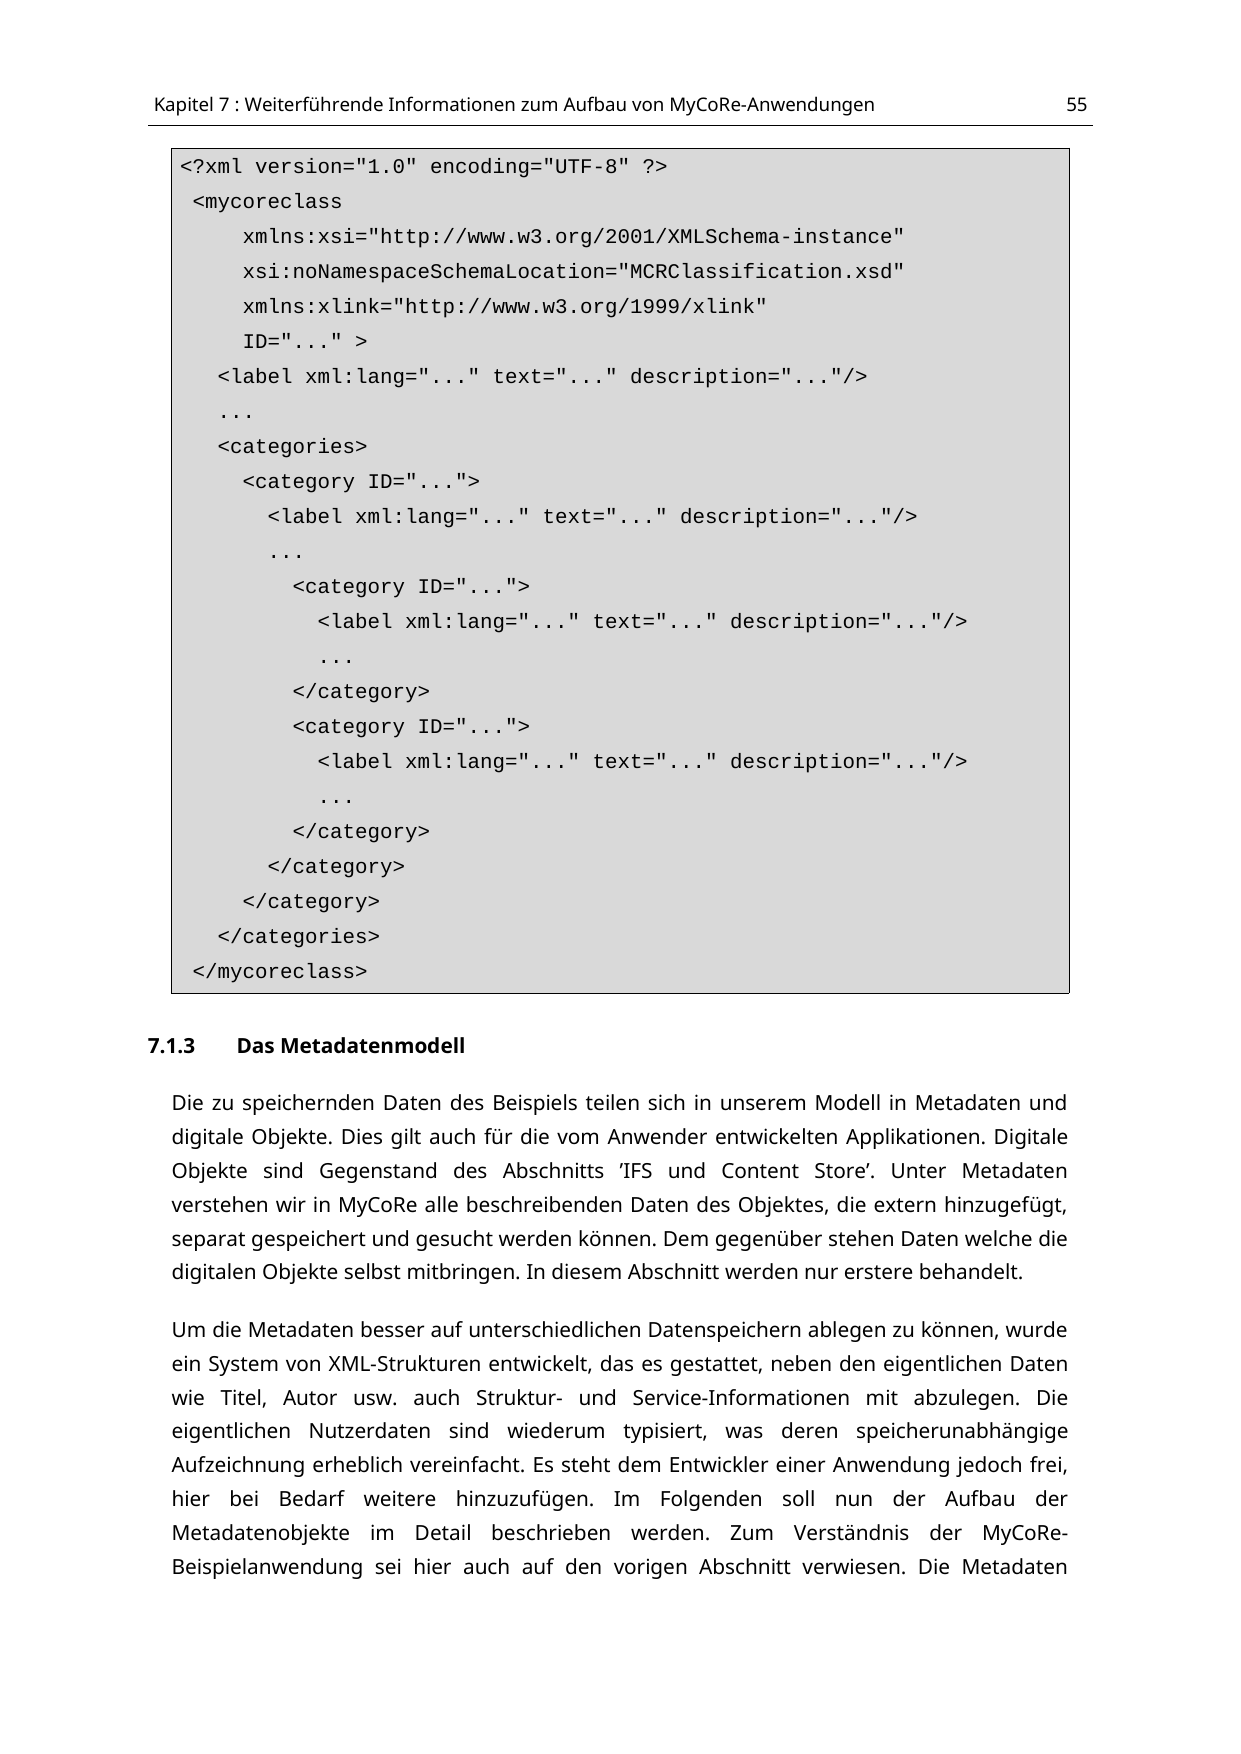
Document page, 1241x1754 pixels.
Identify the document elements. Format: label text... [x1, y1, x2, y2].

text <categories> [172, 428, 1069, 459]
text </category> [172, 673, 1069, 704]
text xmlns:xsi="http://www.w3.org/2001/XMLSchema-instance" [172, 218, 1069, 249]
text <mycoreclass [172, 183, 1069, 214]
text </mycoreclass> [172, 953, 1069, 993]
text <label xml:lang="..." text="..." description="..."/> [172, 743, 1069, 774]
text <category ID="..."> [172, 463, 1069, 494]
text </categories> [172, 918, 1069, 949]
text ... [172, 533, 1069, 564]
text </category> [172, 813, 1069, 844]
text <?xml version="1.0" encoding="UTF-8" ?> [172, 149, 1069, 179]
text xmlns:xlink="http://www.w3.org/1999/xlink" [172, 288, 1069, 319]
text ... [172, 393, 1069, 424]
text ID="..." > [172, 323, 1069, 354]
text xsi:noNamespaceSchemaLocation="MCRClassification.xsd" [172, 253, 1069, 284]
text Die zu speichernden Daten des Beispiels teilen sich in unserem Modell in Metadaten und digitale Objekte. Dies gilt auch für die vom Anwender entwickelten Applikationen. Digitale Objekte sind Gegenstand des Abschnitts ’IFS und Content Store’. Unter Metadaten verstehen wir in MyCoRe alle beschreibenden Daten des Objektes, die extern hinzugefügt, separat gespeichert und gesucht werden können. Dem gegenüber stehen Daten welche die digitalen Objekte selbst mitbringen. In diesem Abschnitt werden nur erstere behandelt. [171, 1088, 1069, 1286]
text <category ID="..."> [172, 568, 1069, 599]
text Um die Metadaten besser auf unterschiedlichen Datenspeichern ablegen zu können, wurde ein System von XML-Strukturen entwickelt, das es gestattet, neben den eigentlichen Daten wie Titel, Autor usw. auch Struktur- und Service-Informationen mit abzulegen. Die eigentlichen Nutzerdaten sind wiederum typisiert, was deren speicherunabhängige Aufzeichnung erheblich vereinfacht. Es steht dem Entwickler einer Anwendung jedoch frei, hier bei Bedarf weitere hinzuzufügen. Im Folgenden soll nun der Aufbau der Metadatenobjekte im Detail beschrieben werden. Zum Verständnis der MyCoRe-Beispielanwendung sei hier auch auf den vorigen Abschnitt verwiesen. Die Metadaten [171, 1315, 1069, 1580]
text ... [172, 778, 1069, 809]
text ... [172, 638, 1069, 669]
text <category ID="..."> [172, 708, 1069, 739]
text <label xml:lang="..." text="..." description="..."/> [172, 358, 1069, 389]
text <label xml:lang="..." text="..." description="..."/> [172, 498, 1069, 529]
text </category> [172, 883, 1069, 914]
text <label xml:lang="..." text="..." description="..."/> [172, 603, 1069, 634]
subtitle Das Metadatenmodell [148, 1031, 1092, 1059]
text </category> [172, 848, 1069, 879]
